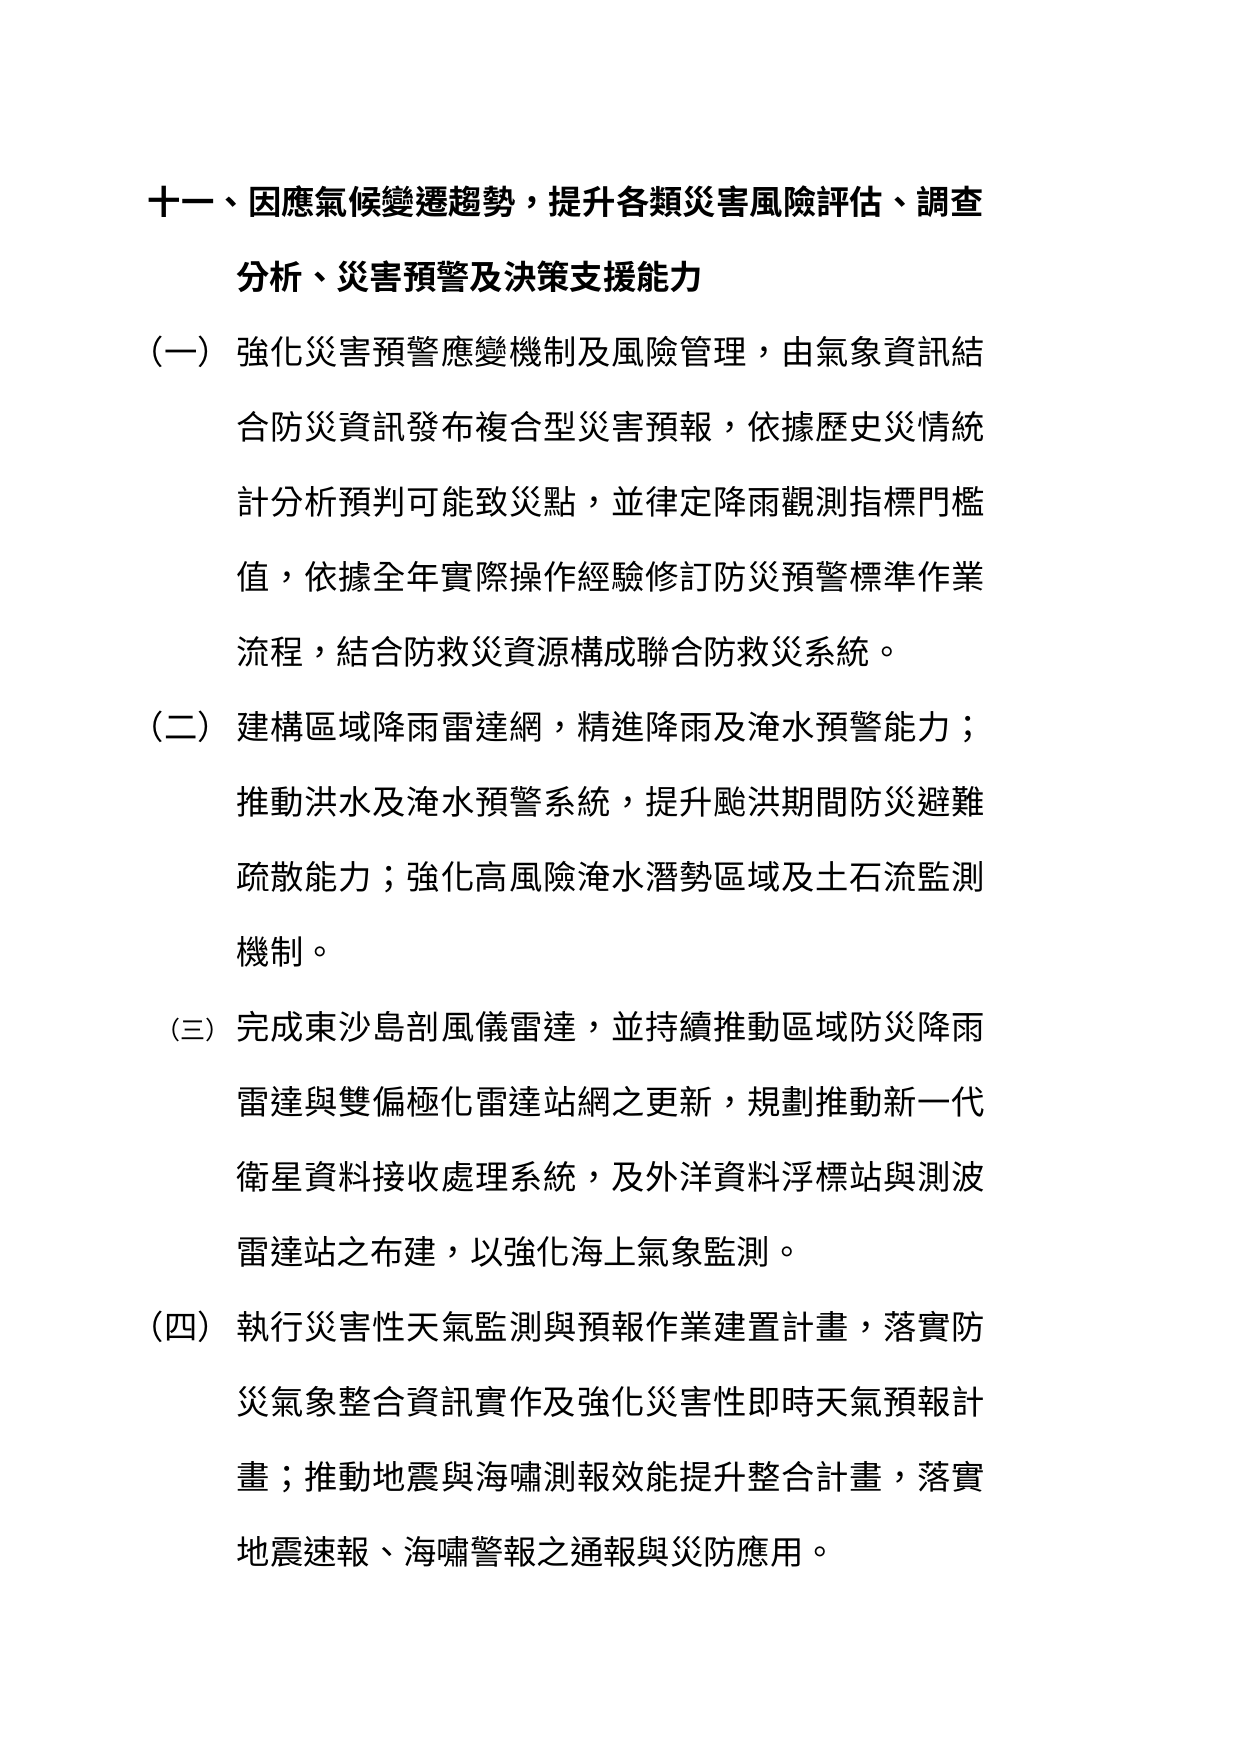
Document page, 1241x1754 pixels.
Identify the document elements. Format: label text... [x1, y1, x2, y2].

list 強化災害預警應變機制及風險管理，由氣象資訊結合防災資訊發布複合型災害預報，依據歷史災情統計分析預判可能致災點，並律定降雨觀測指標門檻值，依據全年實際操作經驗修訂防災預警標準作業流程，結合防救災資源構成聯合防救災系統。 [231, 312, 985, 687]
list 建構區域降雨雷達網，精進降雨及淹水預警能力；推動洪水及淹水預警系統，提升颱洪期間防災避難疏散能力；強化高風險淹水潛勢區域及土石流監測機制。 [231, 687, 985, 987]
list 完成東沙島剖風儀雷達，並持續推動區域防災降雨雷達與雙偏極化雷達站網之更新，規劃推動新一代衛星資料接收處理系統，及外洋資料浮標站與測波雷達站之布建，以強化海上氣象監測。 [231, 987, 985, 1287]
subtitle 十一、因應氣候變遷趨勢，提升各類災害風險評估、調查分析、災害預警及決策支援能力 [148, 162, 985, 312]
list 執行災害性天氣監測與預報作業建置計畫，落實防災氣象整合資訊實作及強化災害性即時天氣預報計畫；推動地震與海嘯測報效能提升整合計畫，落實地震速報、海嘯警報之通報與災防應用。 [231, 1287, 985, 1587]
